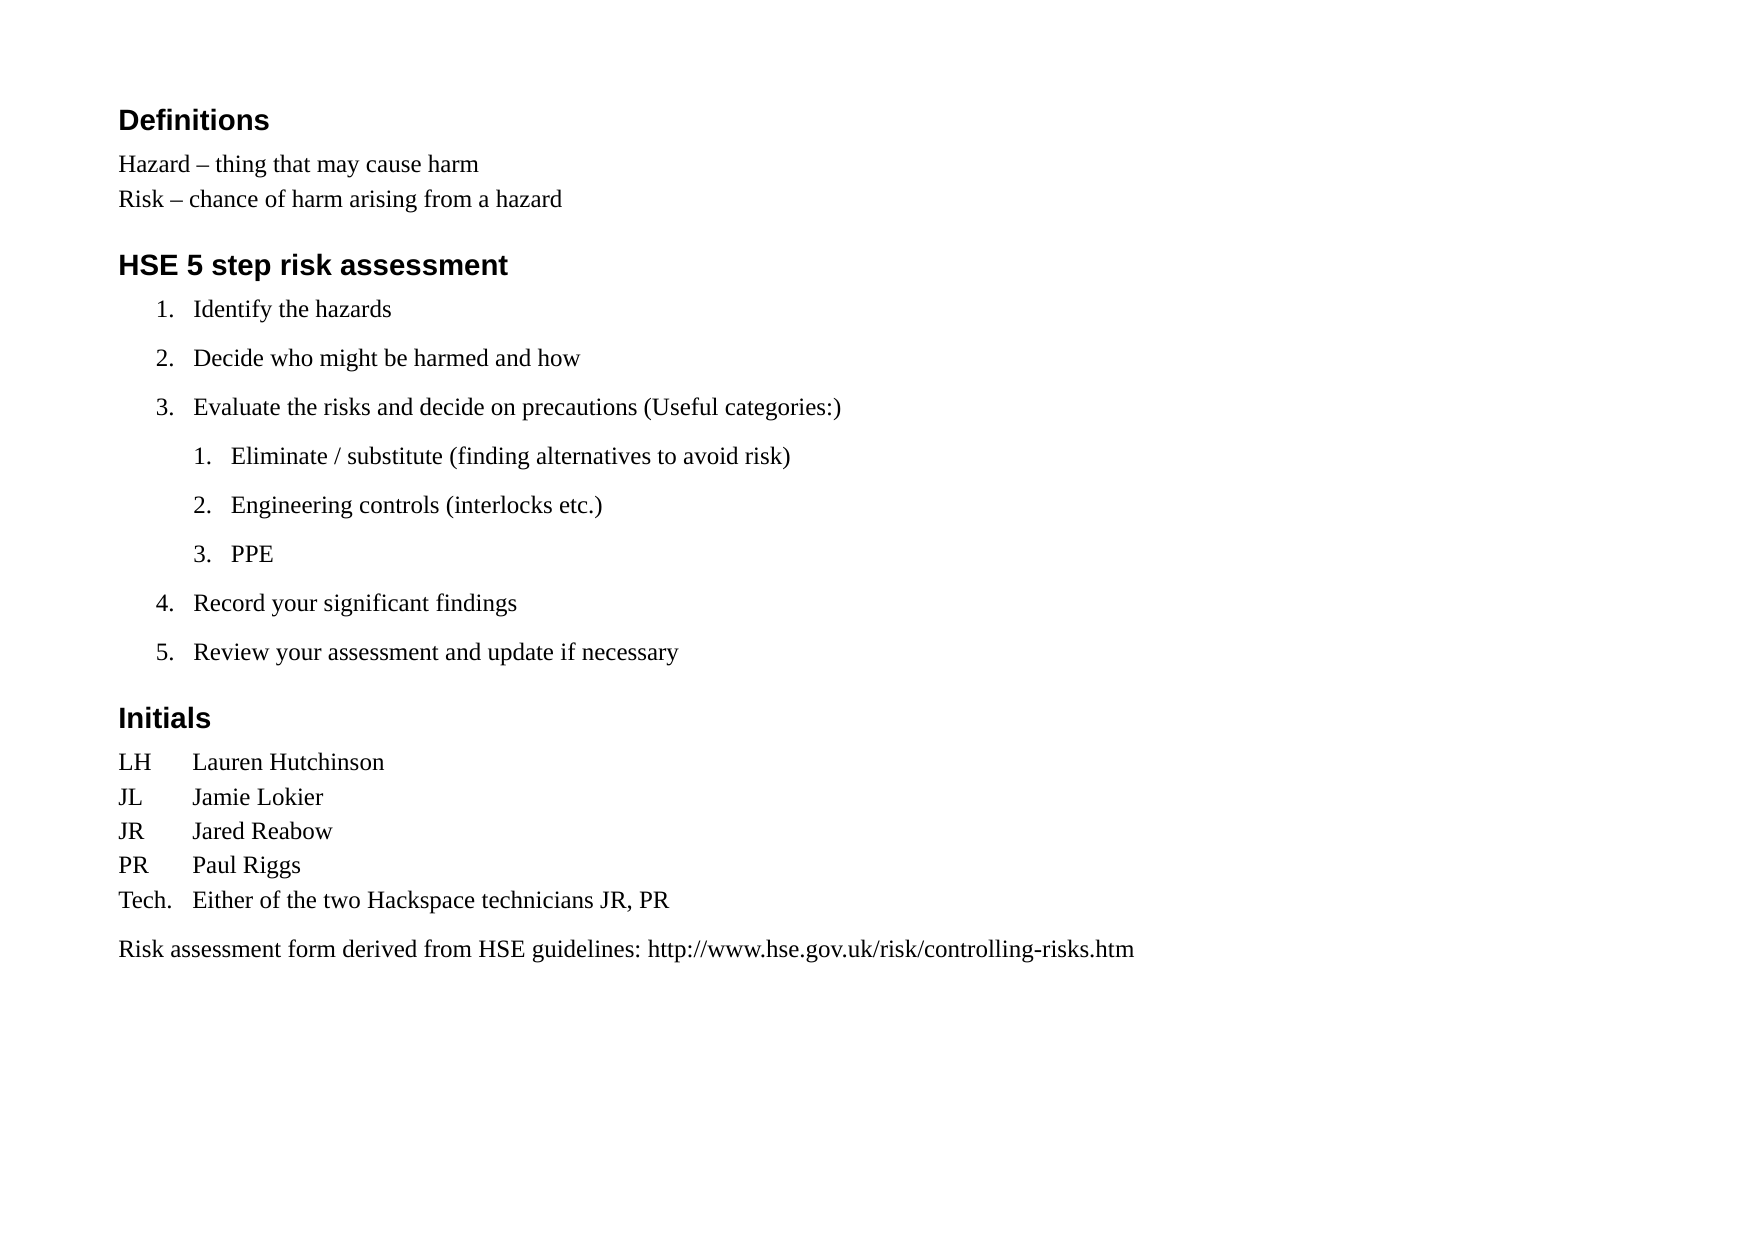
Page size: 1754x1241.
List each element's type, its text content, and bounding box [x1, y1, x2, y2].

text LH Lauren Hutchinson JL Jamie Lokier JR Jared Reabow PR Paul Riggs Tech. Either of the two Hackspace technicians JR, PR [118, 747, 1636, 914]
list Engineering controls (interlocks etc.) [193, 490, 1636, 519]
text Risk assessment form derived from HSE guidelines: http://www.hse.gov.uk/risk/controlling-risks.htm [118, 934, 1636, 963]
list Decide who might be harmed and how [156, 343, 1636, 372]
list Record your significant findings [156, 588, 1636, 617]
list PPE [193, 539, 1636, 568]
subtitle Definitions [118, 103, 1636, 137]
list Identify the hazards [156, 294, 1636, 322]
list Review your assessment and update if necessary [156, 637, 1636, 666]
subtitle HSE 5 step risk assessment [118, 247, 1636, 281]
subtitle Initials [118, 701, 1636, 734]
list Evaluate the risks and decide on precautions (Useful categories:) [156, 392, 1636, 421]
text Hazard – thing that may cause harm Risk – chance of harm arising from a hazard [118, 149, 1636, 213]
list Eliminate / substitute (finding alternatives to avoid risk) [193, 441, 1636, 470]
